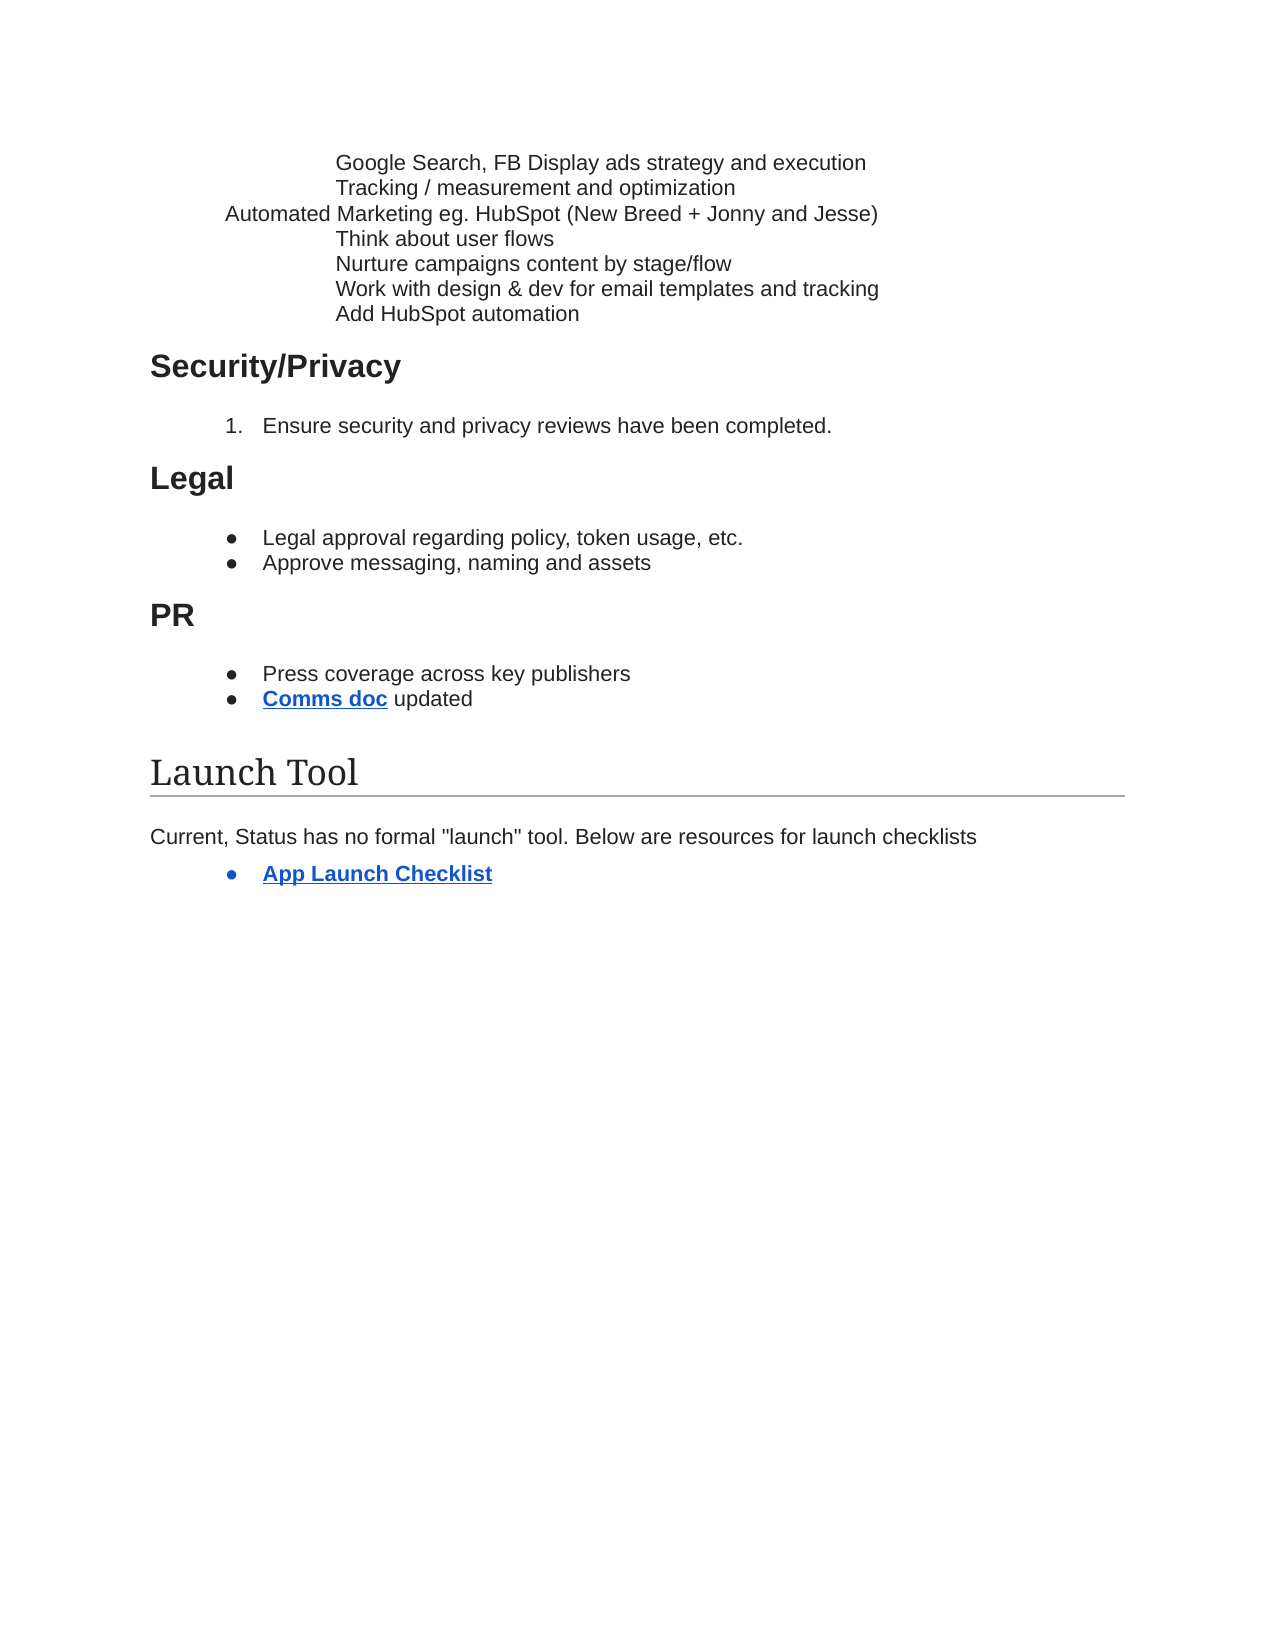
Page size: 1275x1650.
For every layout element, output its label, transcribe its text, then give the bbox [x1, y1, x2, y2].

subtitle Launch Tool [150, 747, 1125, 795]
list Google Search, FB Display ads strategy and execution [335, 150, 1125, 175]
list Legal approval regarding policy, token usage, etc. [225, 524, 1125, 549]
list Think about user flows [335, 226, 1125, 251]
subtitle PR [150, 583, 1125, 633]
list Automated Marketing eg. HubSpot (New Breed + Jonny and Jesse) [225, 200, 1125, 226]
list Add HubSpot automation [335, 301, 1125, 326]
list Press coverage across key publishers [225, 661, 1125, 686]
list Work with design & dev for email templates and tracking [335, 276, 1125, 301]
list Comms doc updated [225, 686, 1125, 712]
subtitle Security/Privacy [150, 335, 1125, 384]
subtitle Legal [150, 446, 1125, 496]
list Tracking / measurement and optimization [335, 175, 1125, 200]
list App Launch Checklist [225, 861, 1125, 887]
list Nurture campaigns content by stage/flow [335, 251, 1125, 276]
text Current, Status has no formal "launch" tool. Below are resources for launch checklists [150, 824, 1125, 849]
list Ensure security and privacy reviews have been completed. [225, 413, 1125, 438]
list Approve messaging, naming and assets [225, 549, 1125, 575]
